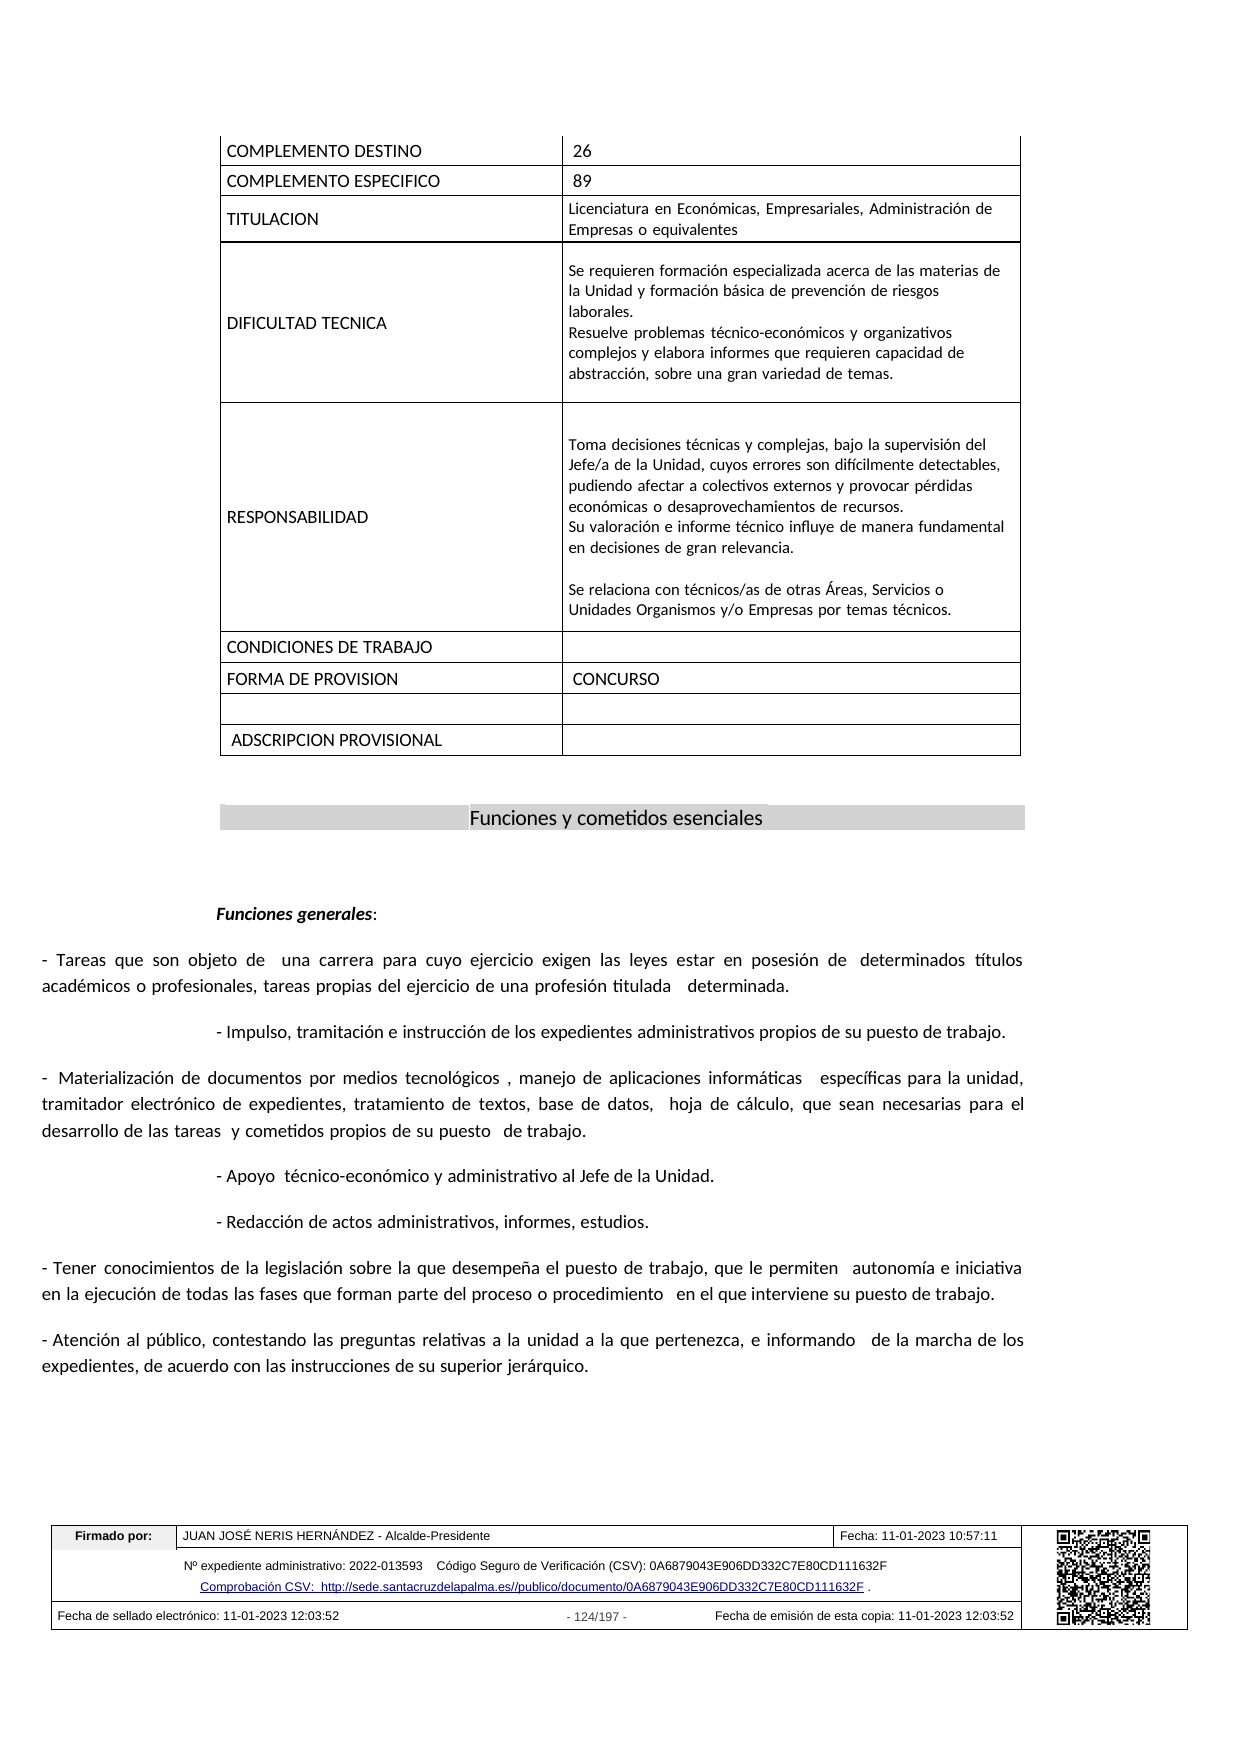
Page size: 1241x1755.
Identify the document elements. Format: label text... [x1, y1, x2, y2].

list Atención al público, contestando las preguntas relativas a la unidad a la que pertenezca, e informando de la marcha de los expedientes, de acuerdo con las instrucciones de su superior jerárquico. [42, 1328, 1024, 1377]
list Tareas que son objeto de una carrera para cuyo ejercicio exigen las leyes estar en posesión de determinados títulos académicos o profesionales, tareas propias del ejercicio de una profesión titulada determinada. [42, 948, 1024, 997]
table_cell FORMA DE PROVISION [221, 663, 562, 693]
subtitle Funciones generales: [216, 902, 1199, 925]
table_cell TITULACION [221, 196, 562, 241]
table_header 26 [563, 136, 1020, 165]
table_header Fecha: 11-01-2023 10:57:11 [834, 1526, 1021, 1547]
table_cell [563, 725, 1020, 755]
table_cell COMPLEMENTO ESPECIFICO [221, 166, 562, 195]
table_cell [221, 694, 562, 724]
table_cell Fecha de sellado electrónico: 11-01-2023 12:03:52 - 124/197 - Fecha de emisión de esta copia: 11-01-2023 12:03:52 [52, 1602, 1021, 1629]
table_cell DIFICULTAD TECNICA [221, 243, 562, 402]
table_cell ADSCRIPCION PROVISIONAL [221, 725, 562, 755]
table_cell 89 [563, 166, 1020, 195]
table_cell Nº expediente administrativo: 2022-013593 Código Seguro de Verificación (CSV): 0A6879043E906DD332C7E80CD111632F Comprobación CSV: http://sede.santacruzdelapalma.es//publico/documento/0A6879043E906DD332C7E80CD111632F . [52, 1548, 1021, 1601]
table_cell [563, 694, 1020, 724]
list Redacción de actos administrativos, informes, estudios. [216, 1210, 1199, 1233]
list Apoyo técnico-económico y administrativo al Jefe de la Unidad. [216, 1164, 1199, 1187]
list Impulso, tramitación e instrucción de los expedientes administrativos propios de su puesto de trabajo. [216, 1020, 1199, 1043]
table_cell CONDICIONES DE TRABAJO [221, 632, 562, 662]
list Tener conocimientos de la legislación sobre la que desempeña el puesto de trabajo, que le permiten autonomía e iniciativa en la ejecución de todas las fases que forman parte del proceso o procedimiento en el que interviene su puesto de trabajo. [42, 1256, 1024, 1305]
table_cell CONCURSO [563, 663, 1020, 693]
subtitle Funciones y cometidos esenciales [220, 804, 1199, 830]
table_cell Toma decisiones técnicas y complejas, bajo la supervisión del Jefe/a de la Unidad, cuyos errores son difícilmente detectables, pudiendo afectar a colectivos externos y provocar pérdidas económicas o desaprovechamientos de recursos. Su valoración e informe técnico influye de manera fundamental en decisiones de gran relevancia. Se relaciona con técnicos/as de otras Áreas, Servicios o Unidades Organismos y/o Empresas por temas técnicos. [563, 403, 1020, 631]
table_header [1022, 1526, 1187, 1629]
table_header COMPLEMENTO DESTINO [221, 136, 562, 165]
table_cell RESPONSABILIDAD [221, 403, 562, 631]
table_cell [563, 632, 1020, 662]
table_cell Se requieren formación especializada acerca de las materias de la Unidad y formación básica de prevención de riesgos laborales. Resuelve problemas técnico-económicos y organizativos complejos y elabora informes que requieren capacidad de abstracción, sobre una gran variedad de temas. [563, 243, 1020, 402]
table_cell Licenciatura en Económicas, Empresariales, Administración de Empresas o equivalentes [563, 196, 1020, 241]
table_header JUAN JOSÉ NERIS HERNÁNDEZ - Alcalde-Presidente [177, 1526, 833, 1547]
table_header Firmado por: [52, 1526, 176, 1547]
list Materialización de documentos por medios tecnológicos , manejo de aplicaciones informáticas específicas para la unidad, tramitador electrónico de expedientes, tratamiento de textos, base de datos, hoja de cálculo, que sean necesarias para el desarrollo de las tareas y cometidos propios de su puesto de trabajo. [42, 1066, 1025, 1142]
